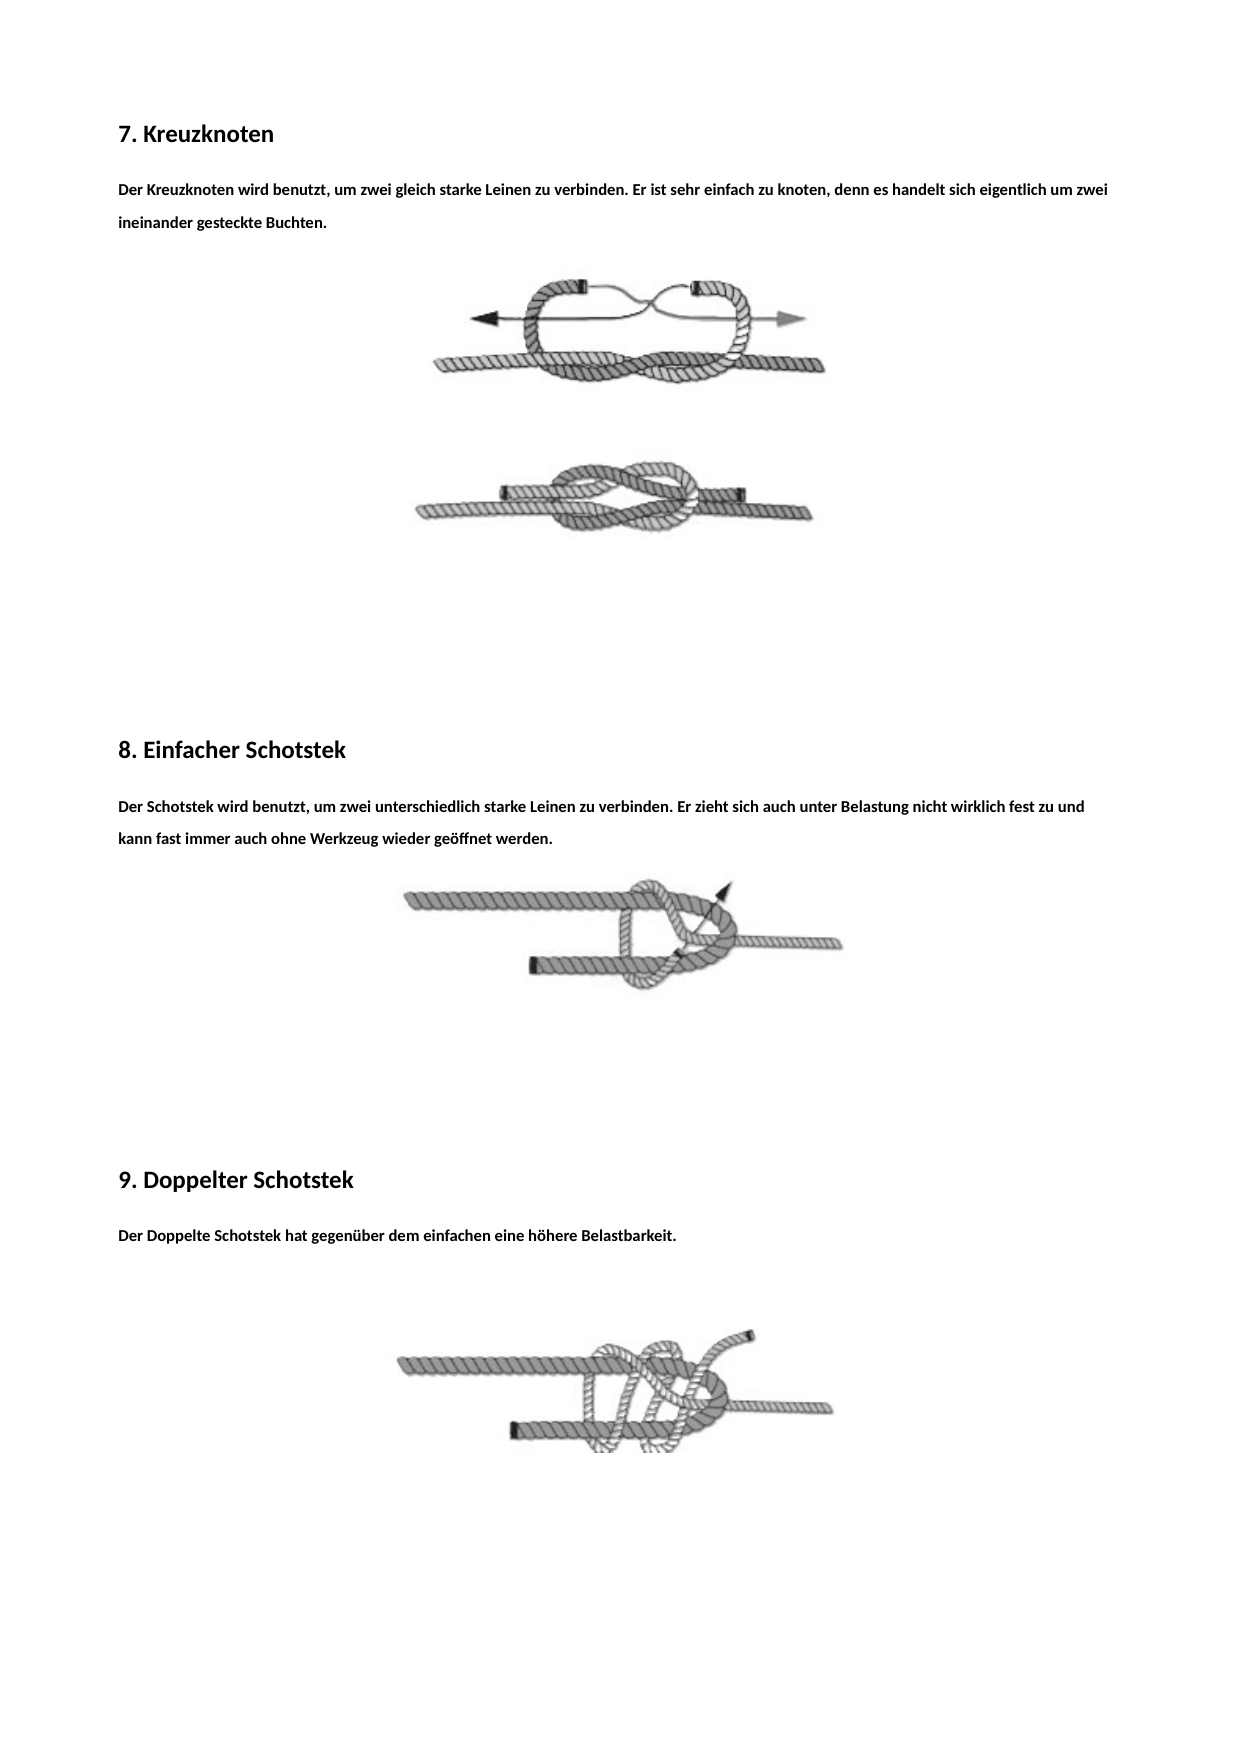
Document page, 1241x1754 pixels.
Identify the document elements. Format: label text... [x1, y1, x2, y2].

subtitle 9. Doppelter Schotstek [118, 1164, 1122, 1194]
subtitle 7. Kreuzknoten [118, 118, 1122, 149]
picture [385, 873, 855, 1004]
subtitle 8. Einfacher Schotstek [118, 735, 1122, 765]
picture [385, 1315, 855, 1453]
picture [402, 256, 838, 418]
text Der Schotstek wird benutzt, um zwei unterschiedlich starke Leinen zu verbinden. Er zieht sich auch unter Belastung nicht wirklich fest zu und kann fast immer auch ohne Werkzeug wieder geöffnet werden. [118, 796, 1122, 849]
picture [385, 450, 855, 543]
text Der Doppelte Schotstek hat gegenüber dem einfachen eine höhere Belastbarkeit. [118, 1225, 1122, 1245]
text Der Kreuzknoten wird benutzt, um zwei gleich starke Leinen zu verbinden. Er ist sehr einfach zu knoten, denn es handelt sich eigentlich um zwei ineinander gesteckte Buchten. [118, 179, 1122, 232]
